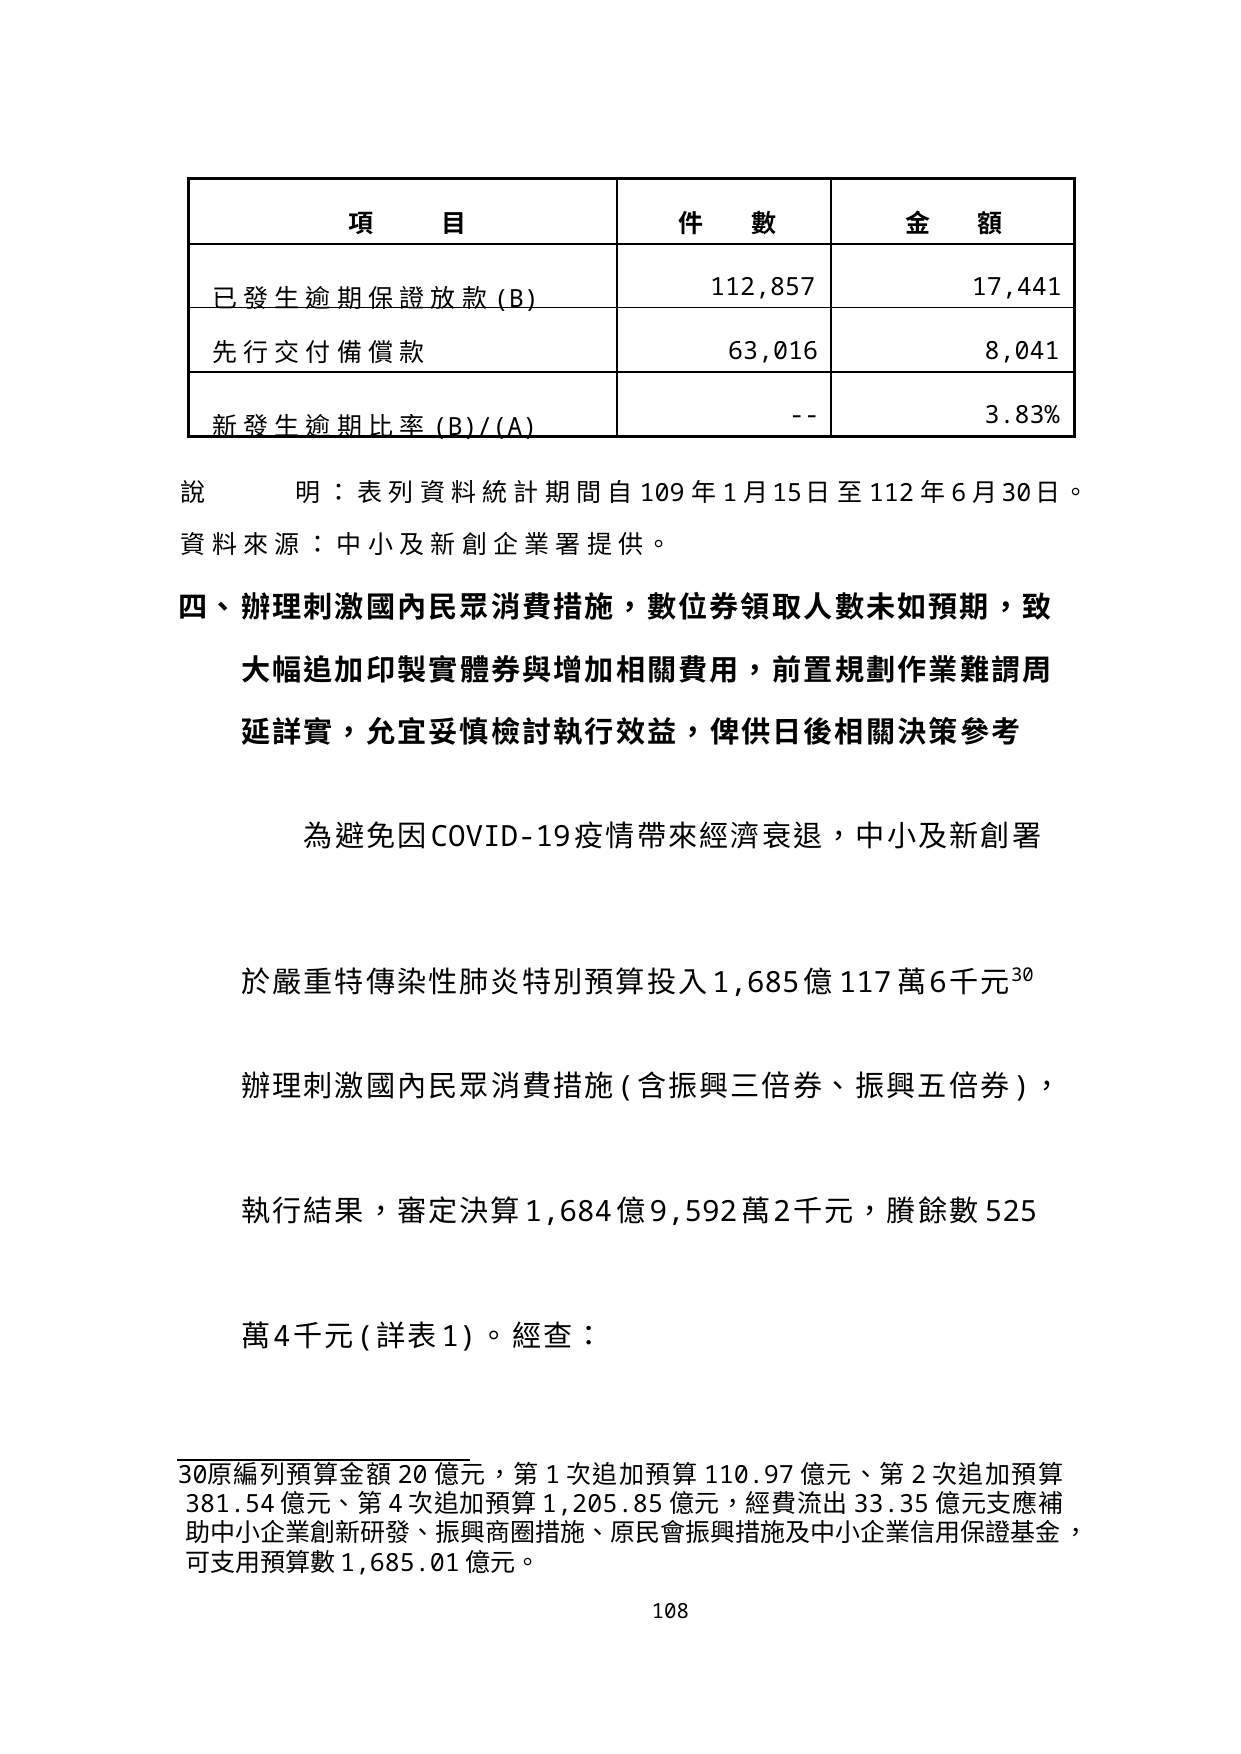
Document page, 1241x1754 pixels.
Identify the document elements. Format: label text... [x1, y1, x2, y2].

text 資料來源：中小及新創企業署提供。 [177, 501, 1063, 563]
table_cell 63,016 [618, 308, 830, 371]
table_cell 先行交付備償款 [190, 308, 616, 371]
table_cell -- [618, 373, 830, 435]
table_cell 3.83% [832, 373, 1073, 435]
table_cell 8,041 [832, 308, 1073, 371]
table_cell 新發生逾期比率(B)/(A) [190, 373, 616, 435]
table_header 金 額 [832, 180, 1073, 243]
table_cell 已發生逾期保證放款(B) [190, 245, 616, 307]
table_cell 17,441 [832, 245, 1073, 307]
text 為避免因COVID-19疫情帶來經濟衰退，中小及新創署於嚴重特傳染性肺炎特別預算投入1,685億117萬6千元辦理刺激國內民眾消費措施(含振興三倍券、振興五倍券)，執行結果，審定決算1,684億9,592萬2千元，賸餘數525萬4千元(詳表1)。經查： [236, 751, 1063, 1376]
table_header 件 數 [618, 180, 830, 243]
table_cell 112,857 [618, 245, 830, 307]
text 說 明：表列資料統計期間自109年1月15日至112年6月30日。 [177, 438, 1063, 501]
text 四、辦理刺激國內民眾消費措施，數位券領取人數未如預期，致大幅追加印製實體券與增加相關費用，前置規劃作業難謂周延詳實，允宜妥慎檢討執行效益，俾供日後相關決策參考 [177, 563, 1063, 751]
text 原編列預算金額20億元，第1次追加預算110.97億元、第2次追加預算381.54億元、第4次追加預算1,205.85億元，經費流出33.35億元支應補助中小企業創新研發、振興商圈措施、原民會振興措施及中小企業信用保證基金，可支用預算數1,685.01億元。 [177, 1460, 1063, 1577]
table_header 項 目 [190, 180, 616, 243]
